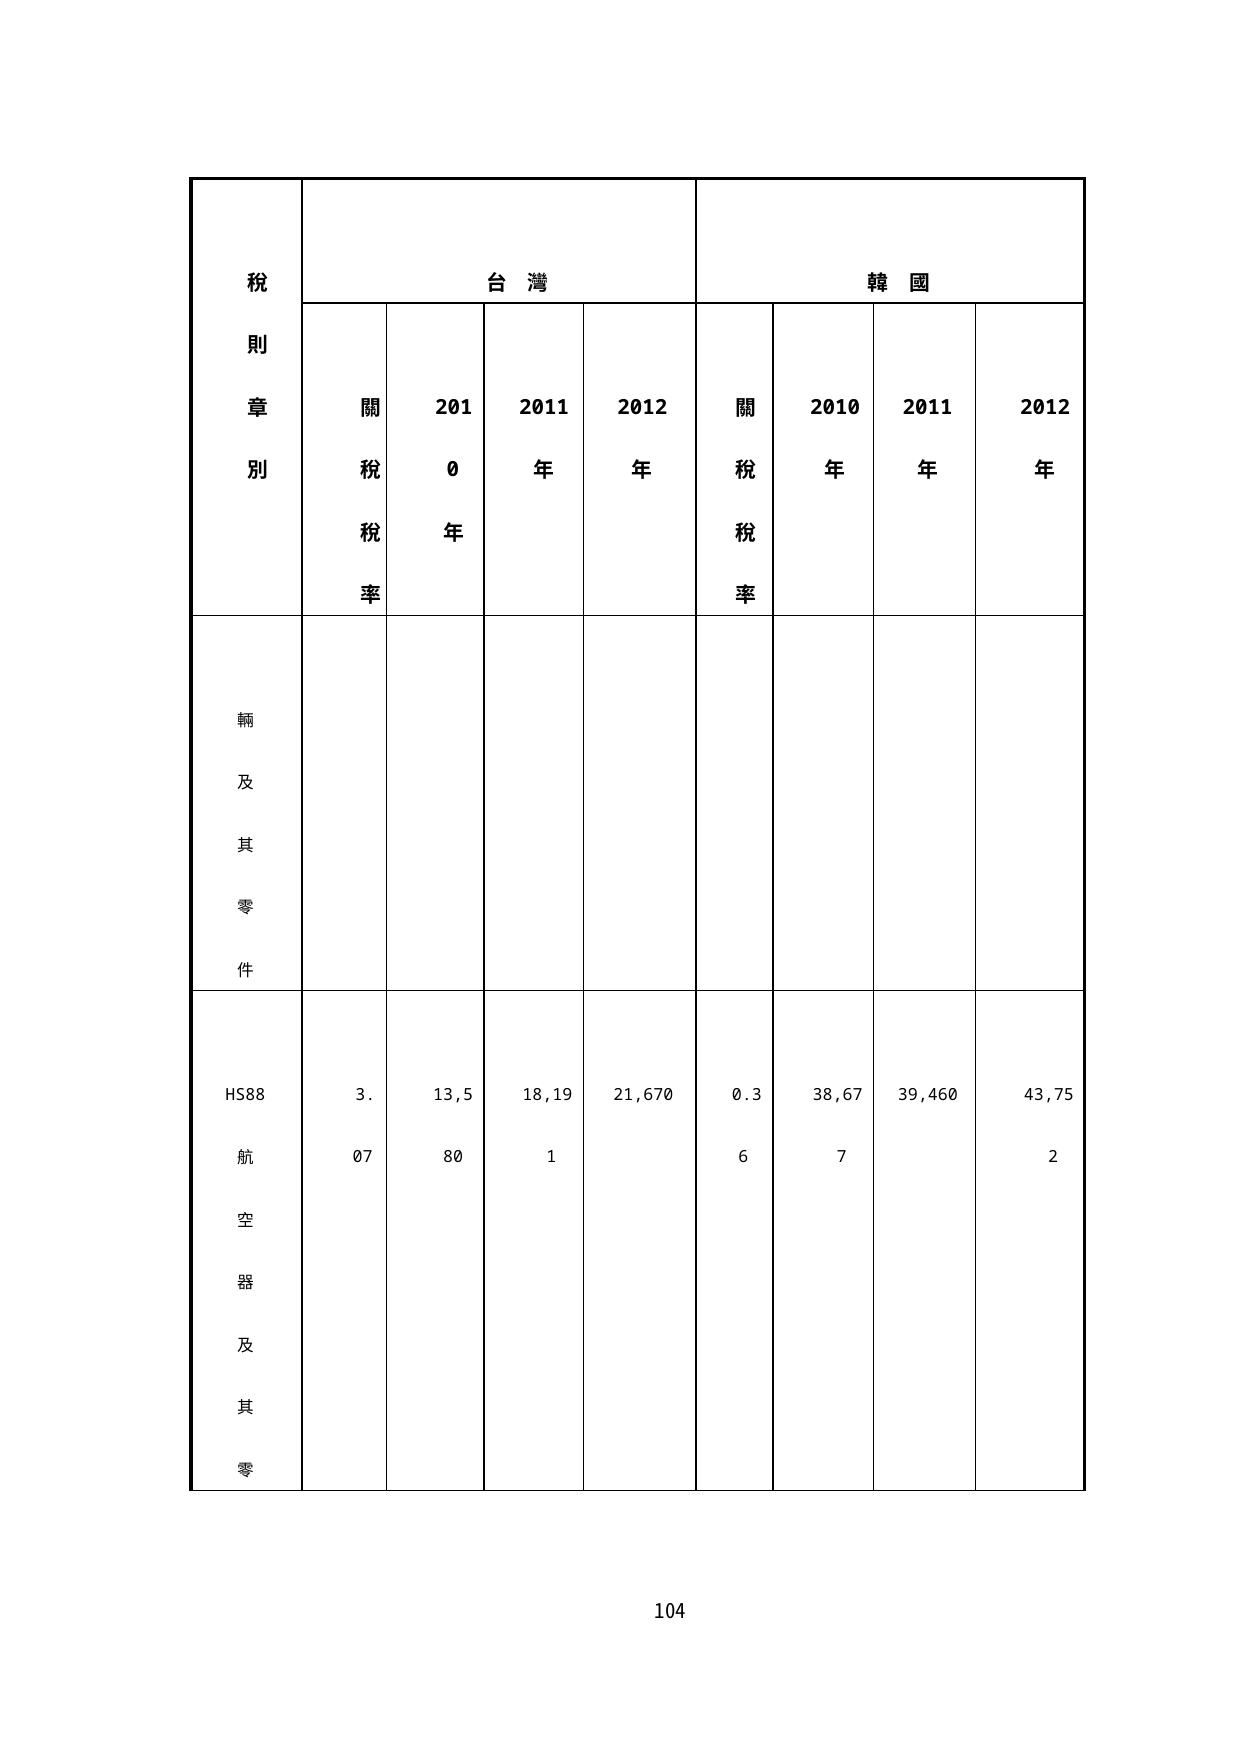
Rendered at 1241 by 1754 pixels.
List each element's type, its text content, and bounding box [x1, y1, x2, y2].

table_cell 2011年 [874, 304, 975, 615]
table_cell [874, 616, 975, 990]
table_cell 18,191 [485, 991, 583, 1490]
table_cell 39,460 [874, 991, 975, 1490]
table_cell [774, 616, 873, 990]
table_cell 38,677 [774, 991, 873, 1490]
table_cell [485, 616, 583, 990]
table_cell 3.07 [303, 991, 386, 1490]
table_cell 2011年 [485, 304, 583, 615]
table_cell 13,580 [387, 991, 483, 1490]
table_cell 關稅稅率 [303, 304, 386, 615]
table_cell 2010年 [774, 304, 873, 615]
table_cell 2012年 [584, 304, 695, 615]
table_cell [976, 616, 1083, 990]
table_cell 0.36 [697, 991, 772, 1490]
table_cell [303, 616, 386, 990]
table_cell 2010年 [387, 304, 483, 615]
table_cell 關稅稅率 [697, 304, 772, 615]
table_cell 2012年 [976, 304, 1083, 615]
table_cell [697, 616, 772, 990]
table_cell [387, 616, 483, 990]
table_cell [584, 616, 695, 990]
table_cell 21,670 [584, 991, 695, 1490]
table_header 稅則章別 [193, 180, 301, 615]
table_header 台灣 [303, 180, 695, 302]
table_header 韓國 [697, 180, 1083, 302]
table_cell 輛及其零件 [193, 616, 301, 990]
table_cell HS88航空器及其零 [193, 991, 301, 1490]
table_cell 43,752 [976, 991, 1083, 1490]
